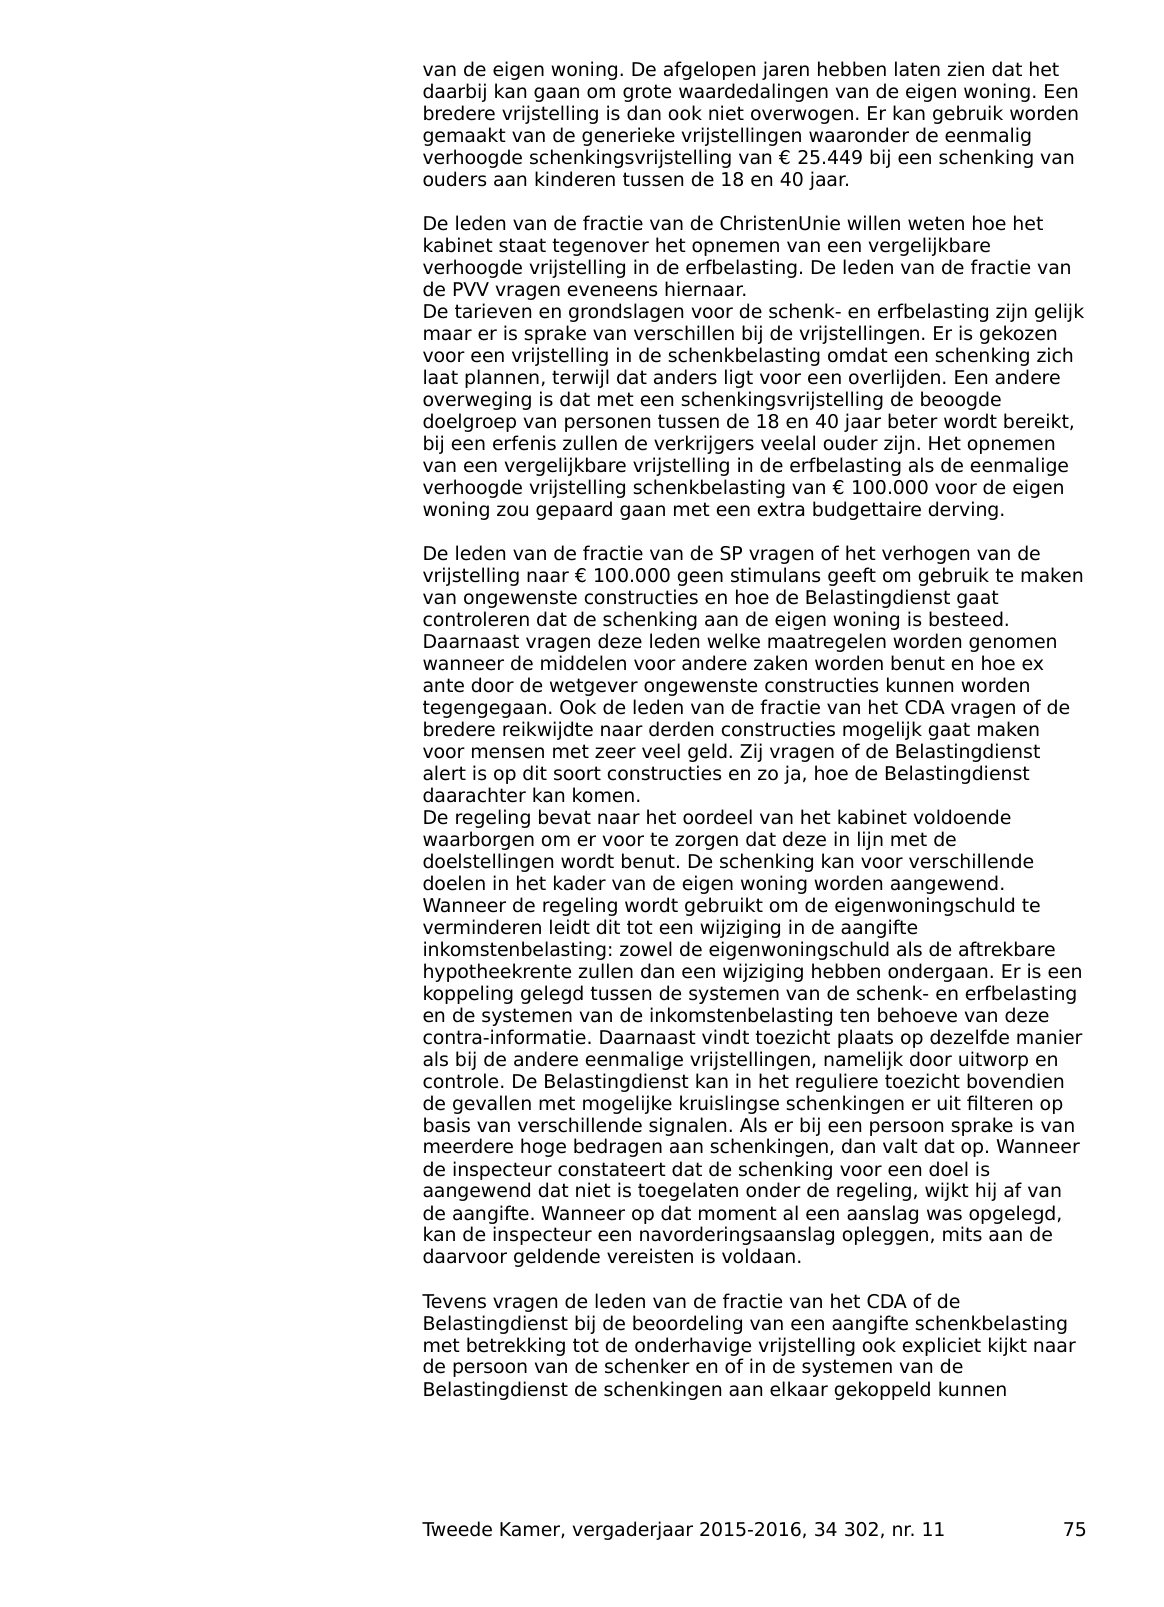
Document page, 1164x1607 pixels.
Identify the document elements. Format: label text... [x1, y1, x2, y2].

text De leden van de fractie van de SP vragen of het verhogen van de vrijstelling naar € 100.000 geen stimulans geeft om gebruik te maken van ongewenste constructies en hoe de Belastingdienst gaat controleren dat de schenking aan de eigen woning is besteed. Daarnaast vragen deze leden welke maatregelen worden genomen wanneer de middelen voor andere zaken worden benut en hoe ex ante door de wetgever ongewenste constructies kunnen worden tegengegaan. Ook de leden van de fractie van het CDA vragen of de bredere reikwijdte naar derden constructies mogelijk gaat maken voor mensen met zeer veel geld. Zij vragen of de Belastingdienst alert is op dit soort constructies en zo ja, hoe de Belastingdienst daarachter kan komen. [422, 543, 1087, 807]
text Tevens vragen de leden van de fractie van het CDA of de Belastingdienst bij de beoordeling van een aangifte schenkbelasting met betrekking tot de onderhavige vrijstelling ook expliciet kijkt naar de persoon van de schenker en of in de systemen van de Belastingdienst de schenkingen aan elkaar gekoppeld kunnen [422, 1291, 1087, 1400]
text De regeling bevat naar het oordeel van het kabinet voldoende waarborgen om er voor te zorgen dat deze in lijn met de doelstellingen wordt benut. De schenking kan voor verschillende doelen in het kader van de eigen woning worden aangewend. Wanneer de regeling wordt gebruikt om de eigenwoningschuld te verminderen leidt dit tot een wijziging in de aangifte inkomstenbelasting: zowel de eigenwoningschuld als de aftrekbare hypotheekrente zullen dan een wijziging hebben ondergaan. Er is een koppeling gelegd tussen de systemen van de schenk- en erfbelasting en de systemen van de inkomstenbelasting ten behoeve van deze contra-informatie. Daarnaast vindt toezicht plaats op dezelfde manier als bij de andere eenmalige vrijstellingen, namelijk door uitworp en controle. De Belastingdienst kan in het reguliere toezicht bovendien de gevallen met mogelijke kruislingse schenkingen er uit filteren op basis van verschillende signalen. Als er bij een persoon sprake is van meerdere hoge bedragen aan schenkingen, dan valt dat op. Wanneer de inspecteur constateert dat de schenking voor een doel is aangewend dat niet is toegelaten onder de regeling, wijkt hij af van de aangifte. Wanneer op dat moment al een aanslag was opgelegd, kan de inspecteur een navorderingsaanslag opleggen, mits aan de daarvoor geldende vereisten is voldaan. [422, 807, 1087, 1268]
text van de eigen woning. De afgelopen jaren hebben laten zien dat het daarbij kan gaan om grote waardedalingen van de eigen woning. Een bredere vrijstelling is dan ook niet overwogen. Er kan gebruik worden gemaakt van de generieke vrijstellingen waaronder de eenmalig verhoogde schenkingsvrijstelling van € 25.449 bij een schenking van ouders aan kinderen tussen de 18 en 40 jaar. [422, 59, 1087, 191]
text De tarieven en grondslagen voor de schenk- en erfbelasting zijn gelijk maar er is sprake van verschillen bij de vrijstellingen. Er is gekozen voor een vrijstelling in de schenkbelasting omdat een schenking zich laat plannen, terwijl dat anders ligt voor een overlijden. Een andere overweging is dat met een schenkingsvrijstelling de beoogde doelgroep van personen tussen de 18 en 40 jaar beter wordt bereikt, bij een erfenis zullen de verkrijgers veelal ouder zijn. Het opnemen van een vergelijkbare vrijstelling in de erfbelasting als de eenmalige verhoogde vrijstelling schenkbelasting van € 100.000 voor de eigen woning zou gepaard gaan met een extra budgettaire derving. [422, 301, 1087, 521]
text De leden van de fractie van de ChristenUnie willen weten hoe het kabinet staat tegenover het opnemen van een vergelijkbare verhoogde vrijstelling in de erfbelasting. De leden van de fractie van de PVV vragen eveneens hiernaar. [422, 213, 1087, 301]
